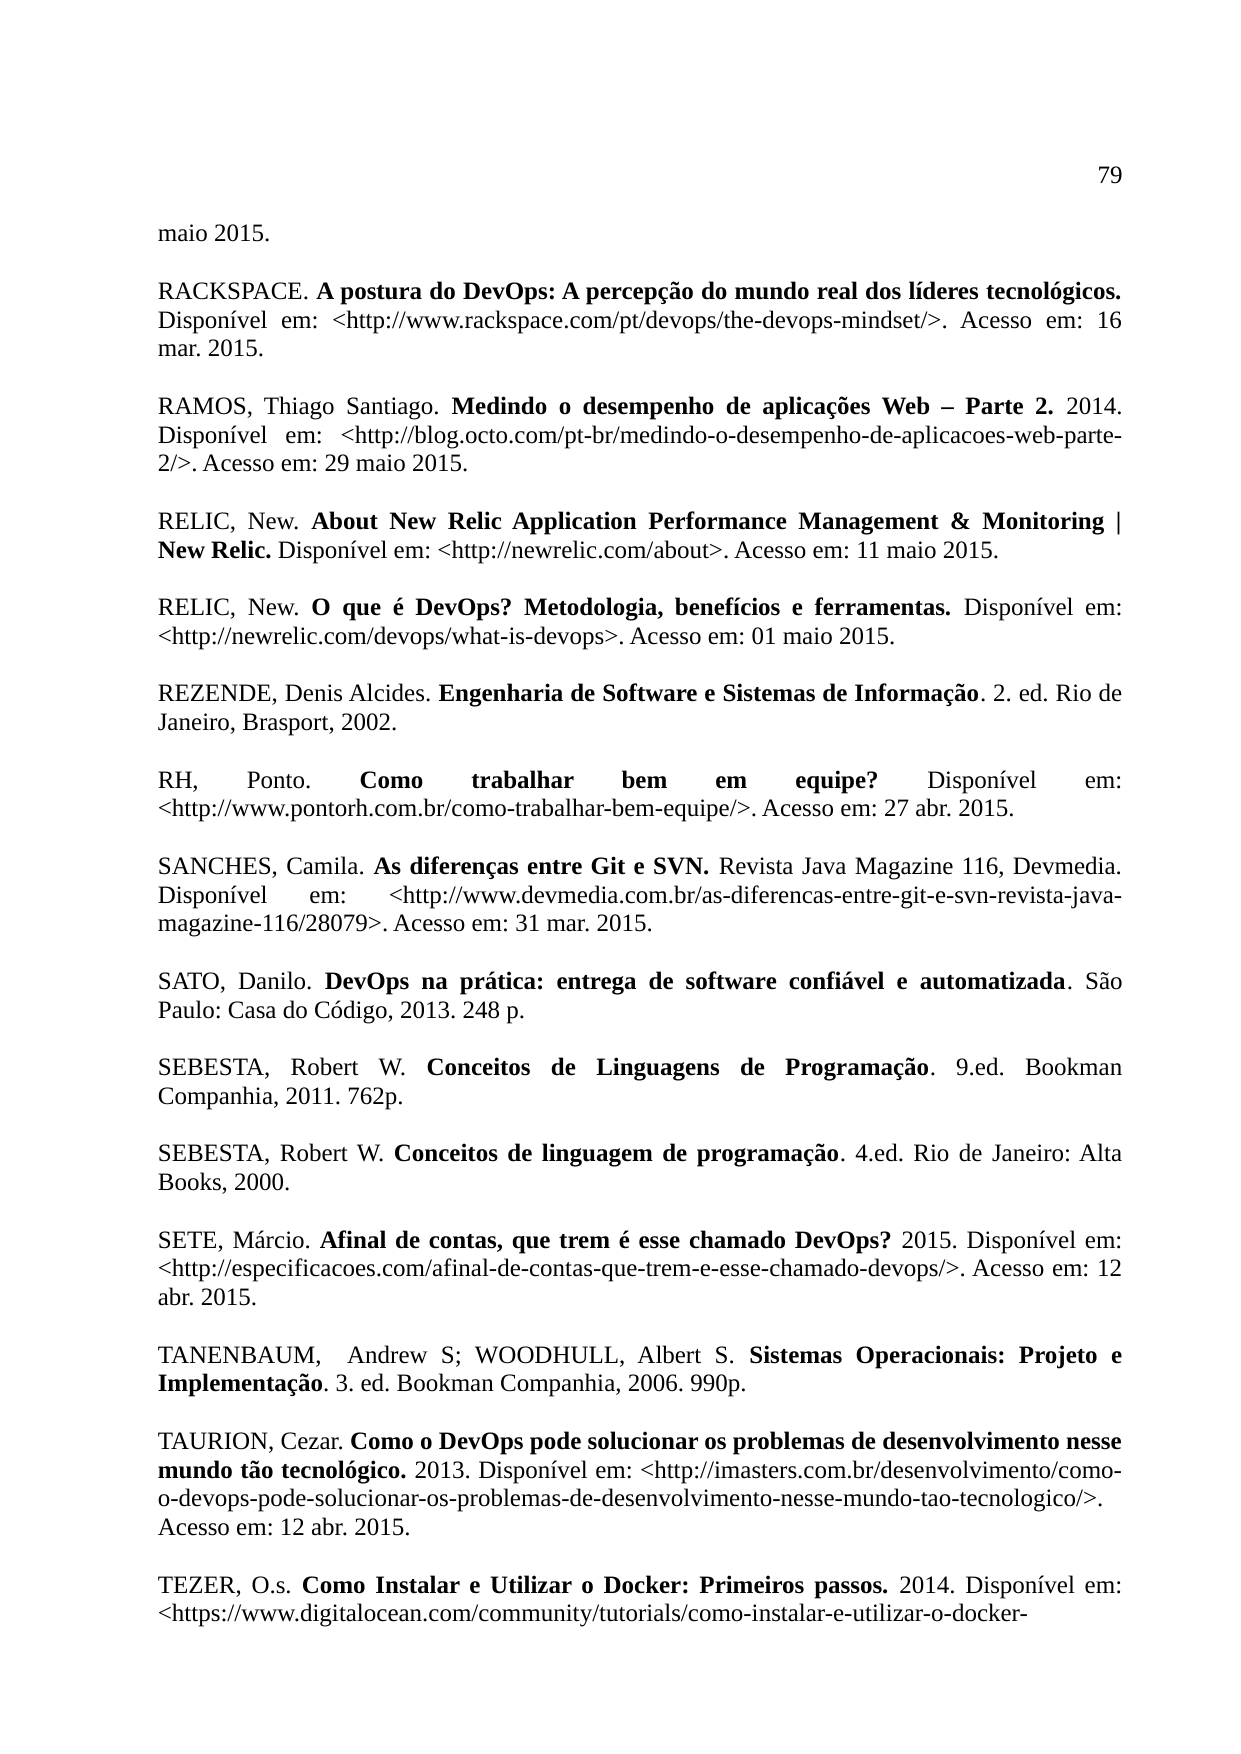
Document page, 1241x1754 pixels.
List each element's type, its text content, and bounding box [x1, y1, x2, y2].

text maio 2015. [158, 218, 1122, 247]
text REZENDE, Denis Alcides. Engenharia de Software e Sistemas de Informação. 2. ed. Rio de Janeiro, Brasport, 2002. [158, 678, 1122, 736]
text SETE, Márcio. Afinal de contas, que trem é esse chamado DevOps? 2015. Disponível em: <http://especificacoes.com/afinal-de-contas-que-trem-e-esse-chamado-devops/>. Acesso em: 12 abr. 2015. [158, 1225, 1122, 1311]
text TAURION, Cezar. Como o DevOps pode solucionar os problemas de desenvolvimento nesse mundo tão tecnológico. 2013. Disponível em: <http://imasters.com.br/desenvolvimento/como-o-devops-pode-solucionar-os-problemas-de-desenvolvimento-nesse-mundo-tao-tecnologico/>. Acesso em: 12 abr. 2015. [158, 1426, 1122, 1541]
text SEBESTA, Robert W. Conceitos de Linguagens de Programação. 9.ed. Bookman Companhia, 2011. 762p. [158, 1052, 1122, 1110]
text RAMOS, Thiago Santiago. Medindo o desempenho de aplicações Web – Parte 2. 2014. Disponível em: <http://blog.octo.com/pt-br/medindo-o-desempenho-de-aplicacoes-web-parte-2/>. Acesso em: 29 maio 2015. [158, 391, 1122, 477]
text SANCHES, Camila. As diferenças entre Git e SVN. Revista Java Magazine 116, Devmedia. Disponível em: <http://www.devmedia.com.br/as-diferencas-entre-git-e-svn-revista-java-magazine-116/28079>. Acesso em: 31 mar. 2015. [158, 851, 1122, 937]
text RH, Ponto. Como trabalhar bem em equipe? Disponível em: <http://www.pontorh.com.br/como-trabalhar-bem-equipe/>. Acesso em: 27 abr. 2015. [158, 765, 1122, 822]
text TEZER, O.s. Como Instalar e Utilizar o Docker: Primeiros passos. 2014. Disponível em: <https://www.digitalocean.com/community/tutorials/como-instalar-e-utilizar-o-docker- [158, 1570, 1122, 1627]
text RACKSPACE. A postura do DevOps: A percepção do mundo real dos líderes tecnológicos. Disponível em: <http://www.rackspace.com/pt/devops/the-devops-mindset/>. Acesso em: 16 mar. 2015. [158, 276, 1122, 362]
text SEBESTA, Robert W. Conceitos de linguagem de programação. 4.ed. Rio de Janeiro: Alta Books, 2000. [158, 1138, 1122, 1196]
text TANENBAUM, Andrew S; WOODHULL, Albert S. Sistemas Operacionais: Projeto e Implementação. 3. ed. Bookman Companhia, 2006. 990p. [158, 1340, 1122, 1397]
text RELIC, New. About New Relic Application Performance Management & Monitoring | New Relic. Disponível em: <http://newrelic.com/about>. Acesso em: 11 maio 2015. [158, 506, 1122, 563]
text RELIC, New. O que é DevOps? Metodologia, benefícios e ferramentas. Disponível em: <http://newrelic.com/devops/what-is-devops>. Acesso em: 01 maio 2015. [158, 592, 1122, 650]
text SATO, Danilo. DevOps na prática: entrega de software confiável e automatizada. São Paulo: Casa do Código, 2013. 248 p. [158, 966, 1122, 1023]
